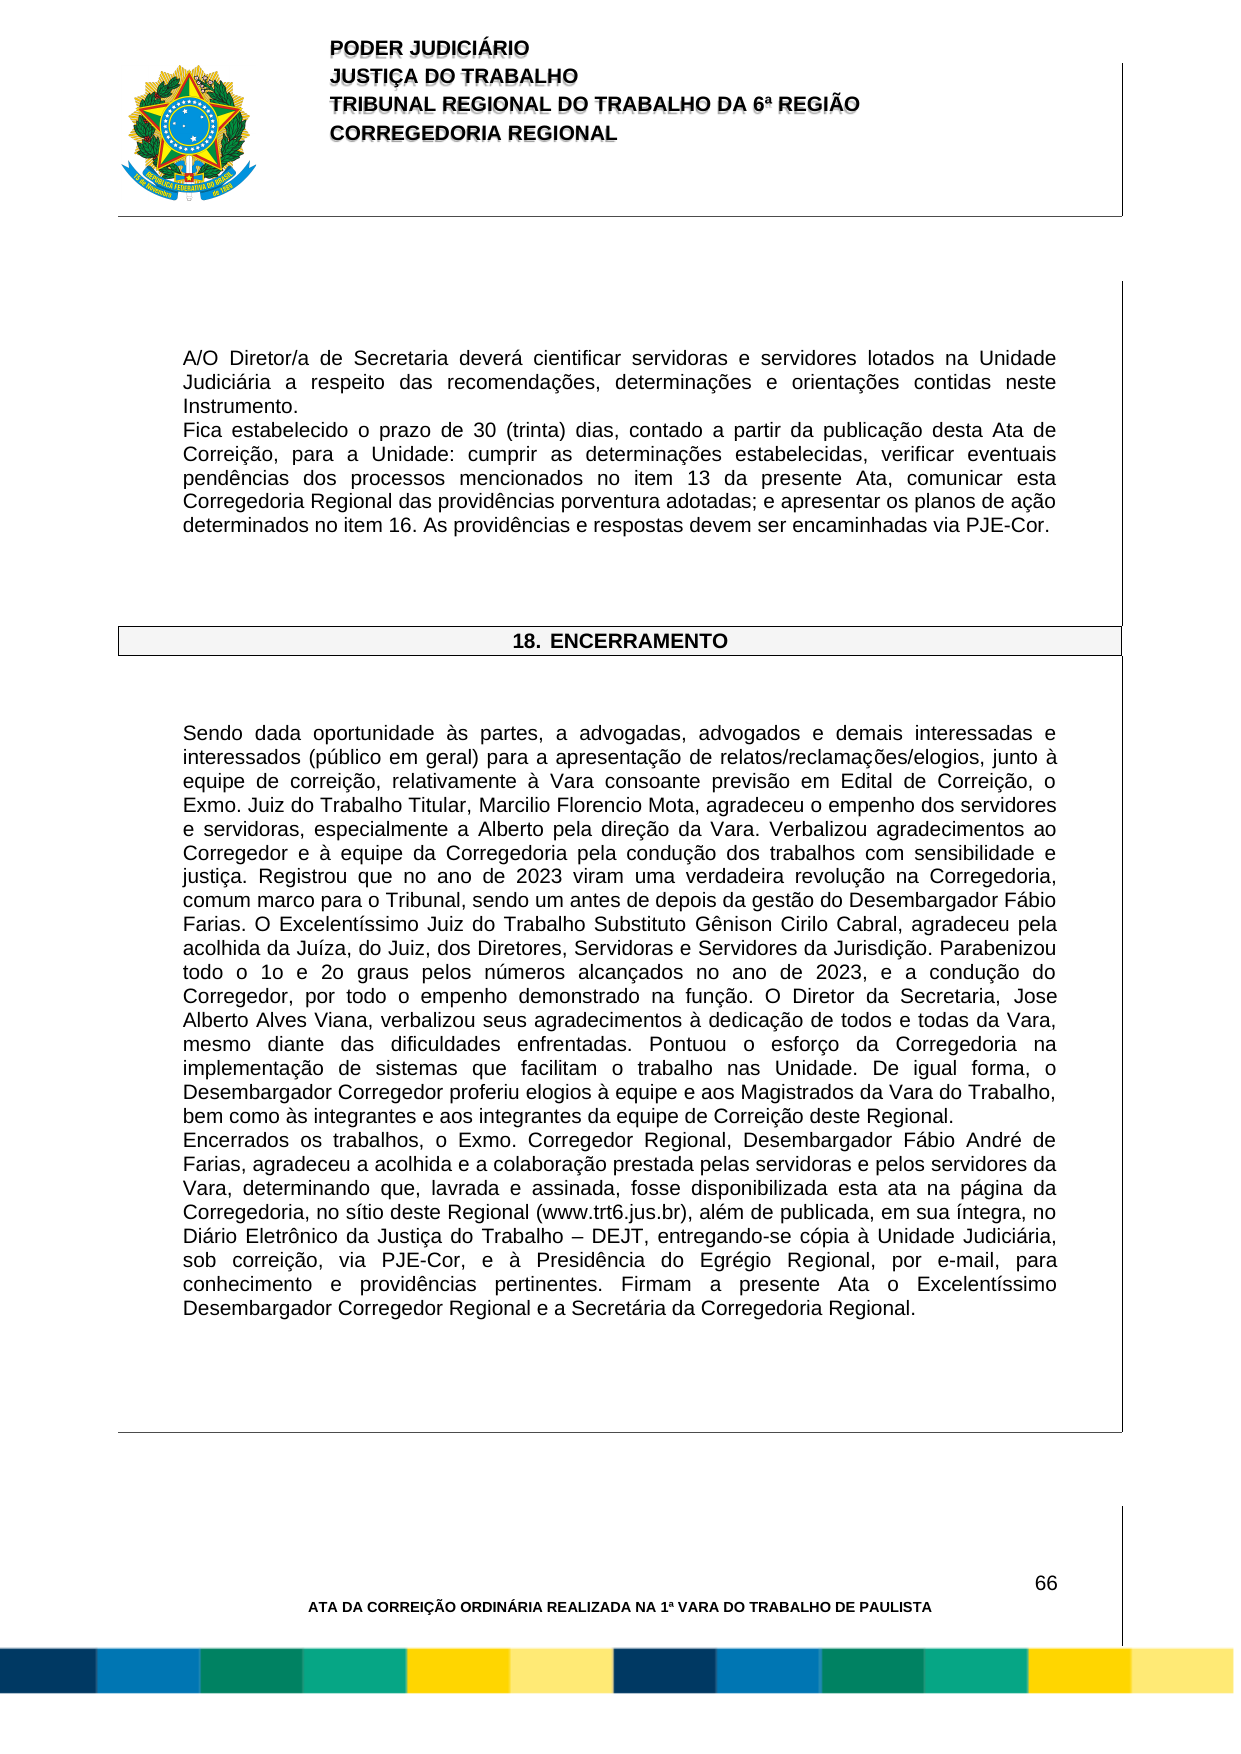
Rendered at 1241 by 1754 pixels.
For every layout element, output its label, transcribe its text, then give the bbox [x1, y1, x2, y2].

table_cell 35 [118, 281, 1122, 417]
table_cell -20,00% [118, 656, 1122, 1128]
table_cell 0,00% [119, 627, 1121, 655]
table_cell 28 [118, 417, 1122, 537]
table_cell Total da Vara [118, 1128, 1122, 1319]
